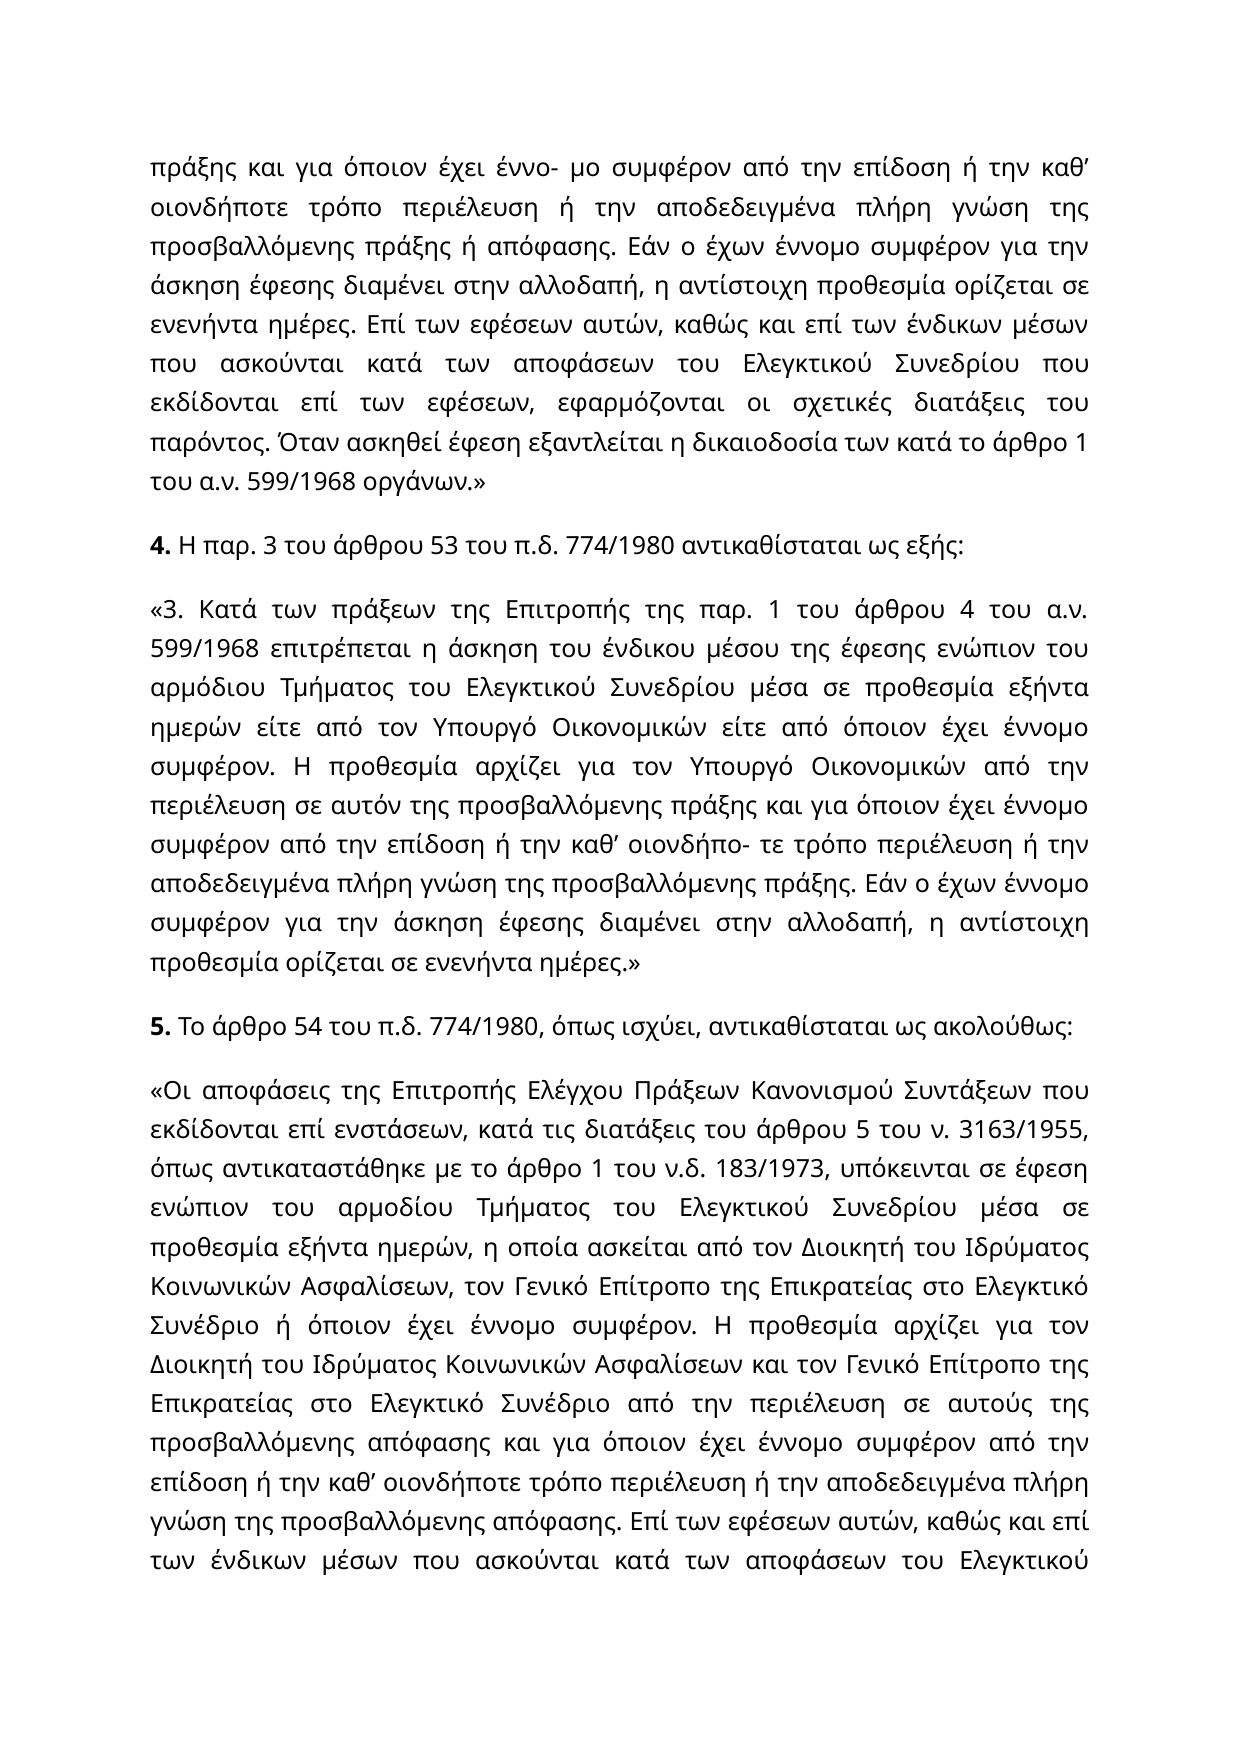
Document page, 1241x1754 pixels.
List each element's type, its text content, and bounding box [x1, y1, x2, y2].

text πράξης και για όποιον έχει έννο- μο συμφέρον από την επίδοση ή την καθ’ οιονδήποτε τρόπο περιέλευση ή την αποδεδειγμένα πλήρη γνώση της προσβαλλόμενης πράξης ή απόφασης. Εάν ο έχων έννομο συμφέρον για την άσκηση έφεσης διαμένει στην αλλοδαπή, η αντίστοιχη προθεσμία ορίζεται σε ενενήντα ημέρες. Επί των εφέσεων αυτών, καθώς και επί των ένδικων μέσων που ασκούνται κατά των αποφάσεων του Ελεγκτικού Συνεδρίου που εκδίδονται επί των εφέσεων, εφαρμόζονται οι σχετικές διατάξεις του παρόντος. Όταν ασκηθεί έφεση εξαντλείται η δικαιοδοσία των κατά το άρθρο 1 του α.ν. 599/1968 οργάνων.» [150, 150, 1090, 497]
text «3. Κατά των πράξεων της Επιτροπής της παρ. 1 του άρθρου 4 του α.ν. 599/1968 επιτρέπεται η άσκηση του ένδικου μέσου της έφεσης ενώπιον του αρμόδιου Τμήματος του Ελεγκτικού Συνεδρίου μέσα σε προθεσμία εξήντα ημερών είτε από τον Υπουργό Οικονομικών είτε από όποιον έχει έννομο συμφέρον. Η προθεσμία αρχίζει για τον Υπουργό Οικονομικών από την περιέλευση σε αυτόν της προσβαλλόμενης πράξης και για όποιον έχει έννομο συμφέρον από την επίδοση ή την καθ’ οιονδήπο- τε τρόπο περιέλευση ή την αποδεδειγμένα πλήρη γνώση της προσβαλλόμενης πράξης. Εάν ο έχων έννομο συμφέρον για την άσκηση έφεσης διαμένει στην αλλοδαπή, η αντίστοιχη προθεσμία ορίζεται σε ενενήντα ημέρες.» [150, 592, 1090, 978]
text «Οι αποφάσεις της Επιτροπής Ελέγχου Πράξεων Κανονισμού Συντάξεων που εκδίδονται επί ενστάσεων, κατά τις διατάξεις του άρθρου 5 του ν. 3163/1955, όπως αντικαταστάθηκε με το άρθρο 1 του ν.δ. 183/1973, υπόκεινται σε έφεση ενώπιον του αρμοδίου Τμήματος του Ελεγκτικού Συνεδρίου μέσα σε προθεσμία εξήντα ημερών, η οποία ασκείται από τον Διοικητή του Ιδρύματος Κοινωνικών Ασφαλίσεων, τον Γενικό Επίτροπο της Επικρατείας στο Ελεγκτικό Συνέδριο ή όποιον έχει έννομο συμφέρον. Η προθεσμία αρχίζει για τον Διοικητή του Ιδρύματος Κοινωνικών Ασφαλίσεων και τον Γενικό Επίτροπο της Επικρατείας στο Ελεγκτικό Συνέδριο από την περιέλευση σε αυτούς της προσβαλλόμενης απόφασης και για όποιον έχει έννομο συμφέρον από την επίδοση ή την καθ’ οιονδήποτε τρόπο περιέλευση ή την αποδεδειγμένα πλήρη γνώση της προσβαλλόμενης απόφασης. Επί των εφέσεων αυτών, καθώς και επί των ένδικων μέσων που ασκούνται κατά των αποφάσεων του Ελεγκτικού [150, 1072, 1090, 1577]
text 5. Το άρθρο 54 του π.δ. 774/1980, όπως ισχύει, αντικαθίσταται ως ακολούθως: [150, 1008, 1090, 1042]
text 4. Η παρ. 3 του άρθρου 53 του π.δ. 774/1980 αντικαθίσταται ως εξής: [150, 527, 1090, 562]
